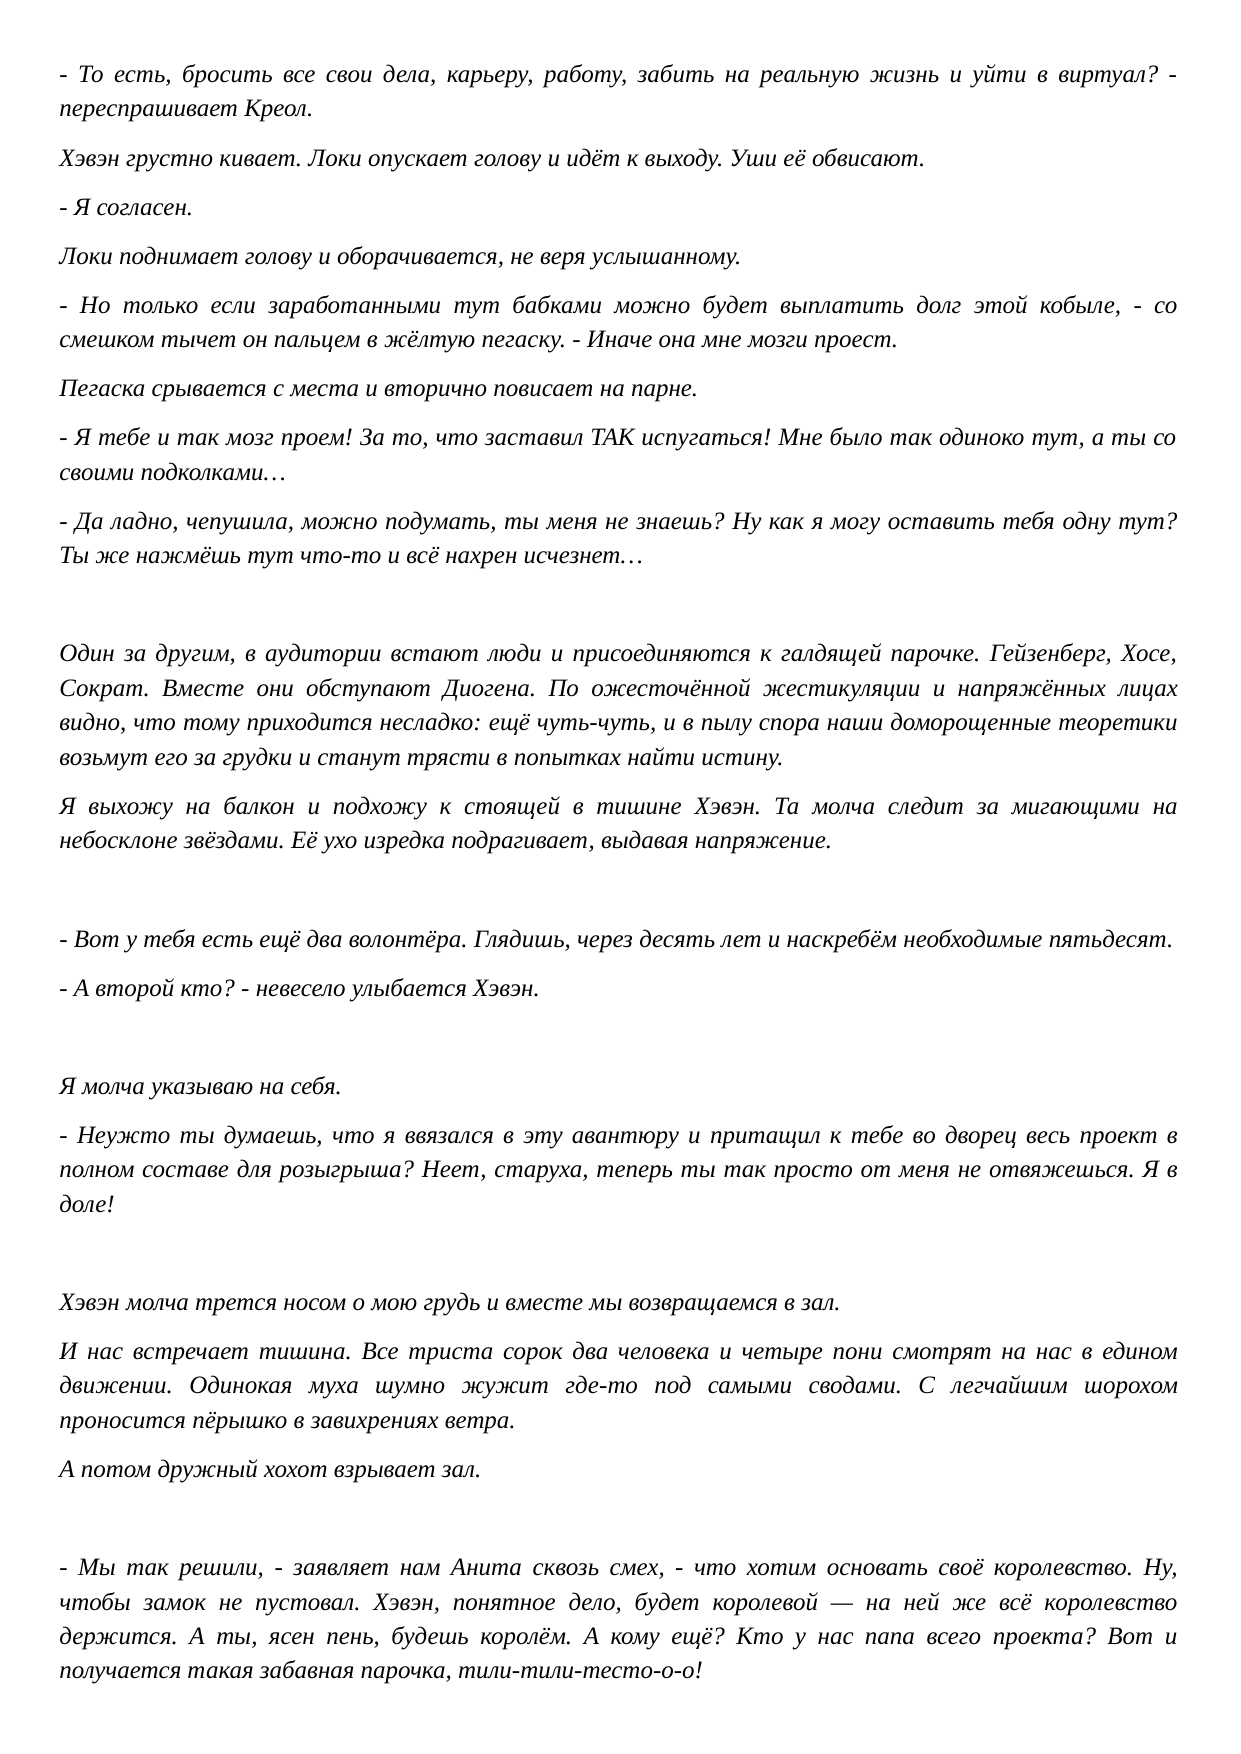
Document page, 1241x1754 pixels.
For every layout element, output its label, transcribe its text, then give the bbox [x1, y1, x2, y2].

text Хэвэн грустно кивает. Локи опускает голову и идёт к выходу. Уши её обвисают. [59, 143, 1181, 171]
text А потом дружный хохот взрывает зал. [59, 1454, 1181, 1483]
text - Я тебе и так мозг проем! За то, что заставил ТАК испугаться! Мне было так одиноко тут, а ты со своими подколками… [59, 422, 1181, 486]
text - Мы так решили, - заявляет нам Анита сквозь смех, - что хотим основать своё королевство. Ну, чтобы замок не пустовал. Хэвэн, понятное дело, будет королевой — на ней же всё королевство держится. А ты, ясен пень, будешь королём. А кому ещё? Кто у нас папа всего проекта? Вот и получается такая забавная парочка, тили-тили-тесто-о-о! [59, 1552, 1181, 1684]
text - Вот у тебя есть ещё два волонтёра. Глядишь, через десять лет и наскребём необходимые пятьдесят. [59, 924, 1181, 952]
text Один за другим, в аудитории встают люди и присоединяются к галдящей парочке. Гейзенберг, Хосе, Сократ. Вместе они обступают Диогена. По ожесточённой жестикуляции и напряжённых лицах видно, что тому приходится несладко: ещё чуть-чуть, и в пылу спора наши доморощенные теоретики возьмут его за грудки и станут трясти в попытках найти истину. [59, 638, 1181, 771]
text Я выхожу на балкон и подхожу к стоящей в тишине Хэвэн. Та молча следит за мигающими на небосклоне звёздами. Её ухо изредка подрагивает, выдавая напряжение. [59, 791, 1181, 854]
text - А второй кто? - невесело улыбается Хэвэн. [59, 973, 1181, 1001]
text - Да ладно, чепушила, можно подумать, ты меня не знаешь? Ну как я могу оставить тебя одну тут? Ты же нажмёшь тут что-то и всё нахрен исчезнет… [59, 506, 1181, 569]
text Я молча указываю на себя. [59, 1071, 1181, 1099]
text Пегаска срывается с места и вторично повисает на парне. [59, 373, 1181, 402]
text - Но только если заработанными тут бабками можно будет выплатить долг этой кобыле, - со смешком тычет он пальцем в жёлтую пегаску. - Иначе она мне мозги проест. [59, 290, 1181, 353]
text Хэвэн молча трется носом о мою грудь и вместе мы возвращаемся в зал. [59, 1287, 1181, 1316]
text И нас встречает тишина. Все триста сорок два человека и четыре пони смотрят на нас в едином движении. Одинокая муха шумно жужит где-то под самыми сводами. С легчайшим шорохом проносится пёрышко в завихрениях ветра. [59, 1336, 1181, 1434]
text Локи поднимает голову и оборачивается, не веря услышанному. [59, 241, 1181, 269]
text - Я согласен. [59, 192, 1181, 220]
text - Неужто ты думаешь, что я ввязался в эту авантюру и притащил к тебе во дворец весь проект в полном составе для розыгрыша? Неет, старуха, теперь ты так просто от меня не отвяжешься. Я в доле! [59, 1120, 1181, 1218]
text - То есть, бросить все свои дела, карьеру, работу, забить на реальную жизнь и уйти в виртуал? - переспрашивает Креол. [59, 59, 1181, 122]
